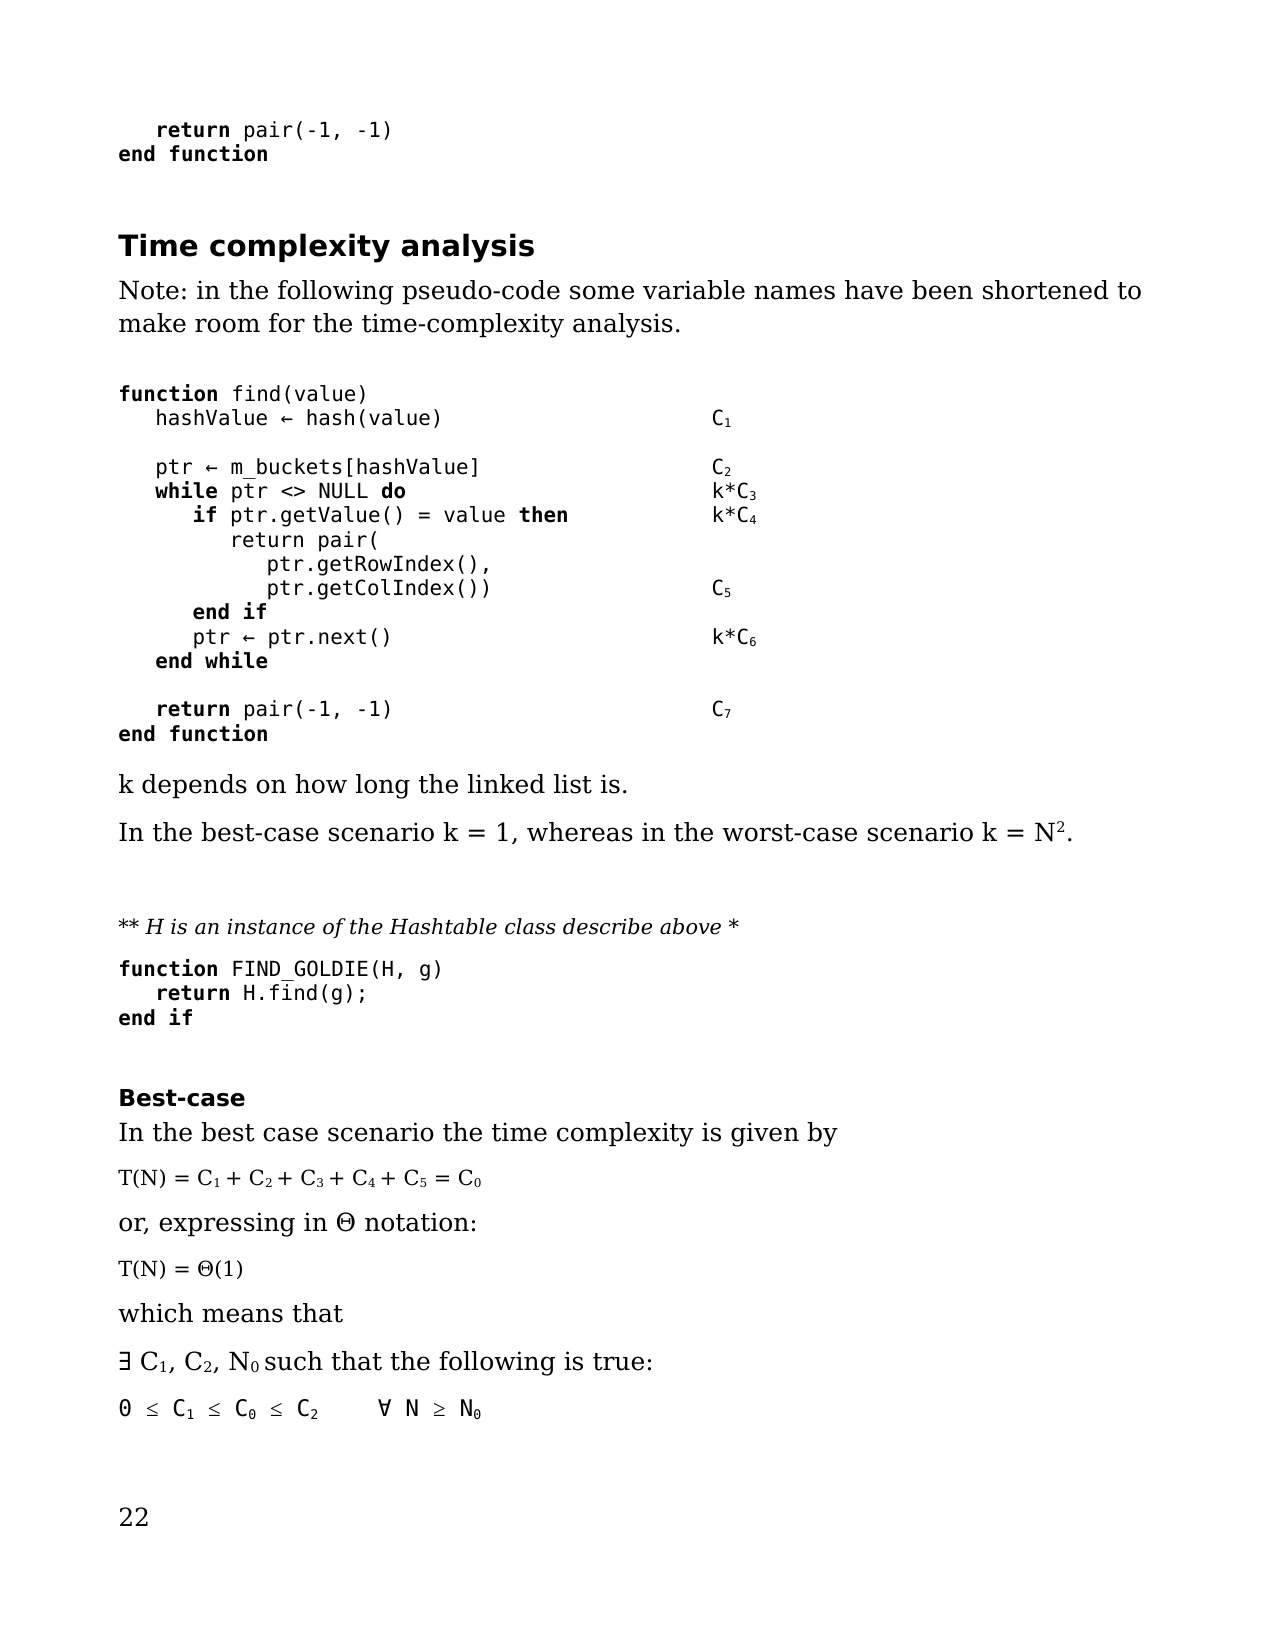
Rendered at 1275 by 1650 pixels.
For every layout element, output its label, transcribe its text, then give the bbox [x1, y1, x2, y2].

text return pair(-1, -1) [118, 118, 1157, 142]
text or, expressing in Θ notation: [118, 1209, 1157, 1238]
text end function [118, 722, 1157, 746]
text ∃ C1, C2, N0 such that the following is true: [118, 1347, 1157, 1376]
text T(N) = Θ(1) [118, 1257, 1157, 1281]
text In the best case scenario the time complexity is given by [118, 1118, 1157, 1147]
subtitle Best-case [118, 1085, 1157, 1112]
text Note: in the following pseudo-code some variable names have been shortened to make room for the time-complexity analysis. [118, 276, 1157, 339]
text ptr ← m_buckets[hashValue] C2 [118, 455, 1157, 479]
text ptr ← ptr.next() k*C6 [118, 625, 1157, 649]
text end while [118, 649, 1157, 673]
text return H.find(g); [118, 981, 1157, 1006]
text which means that [118, 1299, 1157, 1328]
text ptr.getRowIndex(), [118, 552, 1157, 576]
text return pair(-1, -1) C7 [118, 697, 1157, 722]
text while ptr <> NULL do k*C3 [118, 479, 1157, 503]
text k depends on how long the linked list is. [118, 770, 1157, 799]
text ** H is an instance of the Hashtable class describe above * [118, 915, 1157, 939]
subtitle Time complexity analysis [118, 229, 1157, 263]
text return pair( [118, 528, 1157, 552]
text function find(value) [118, 382, 1157, 406]
text hashValue ← hash(value) C1 [118, 406, 1157, 431]
text end if [118, 600, 1157, 625]
text In the best-case scenario k = 1, whereas in the worst-case scenario k = N2. [118, 818, 1157, 848]
text ptr.getColIndex()) C5 [118, 576, 1157, 600]
text end function [118, 142, 1157, 167]
text end if [118, 1006, 1157, 1030]
text 0 ≤ C1 ≤ C0 ≤ C2 ∀ N ≥ N0 [118, 1395, 1157, 1422]
text function FIND_GOLDIE(H, g) [118, 957, 1157, 981]
text if ptr.getValue() = value then k*C4 [118, 503, 1157, 528]
text T(N) = C1 + C2 + C3 + C4 + C5 = C0 [118, 1166, 1157, 1191]
